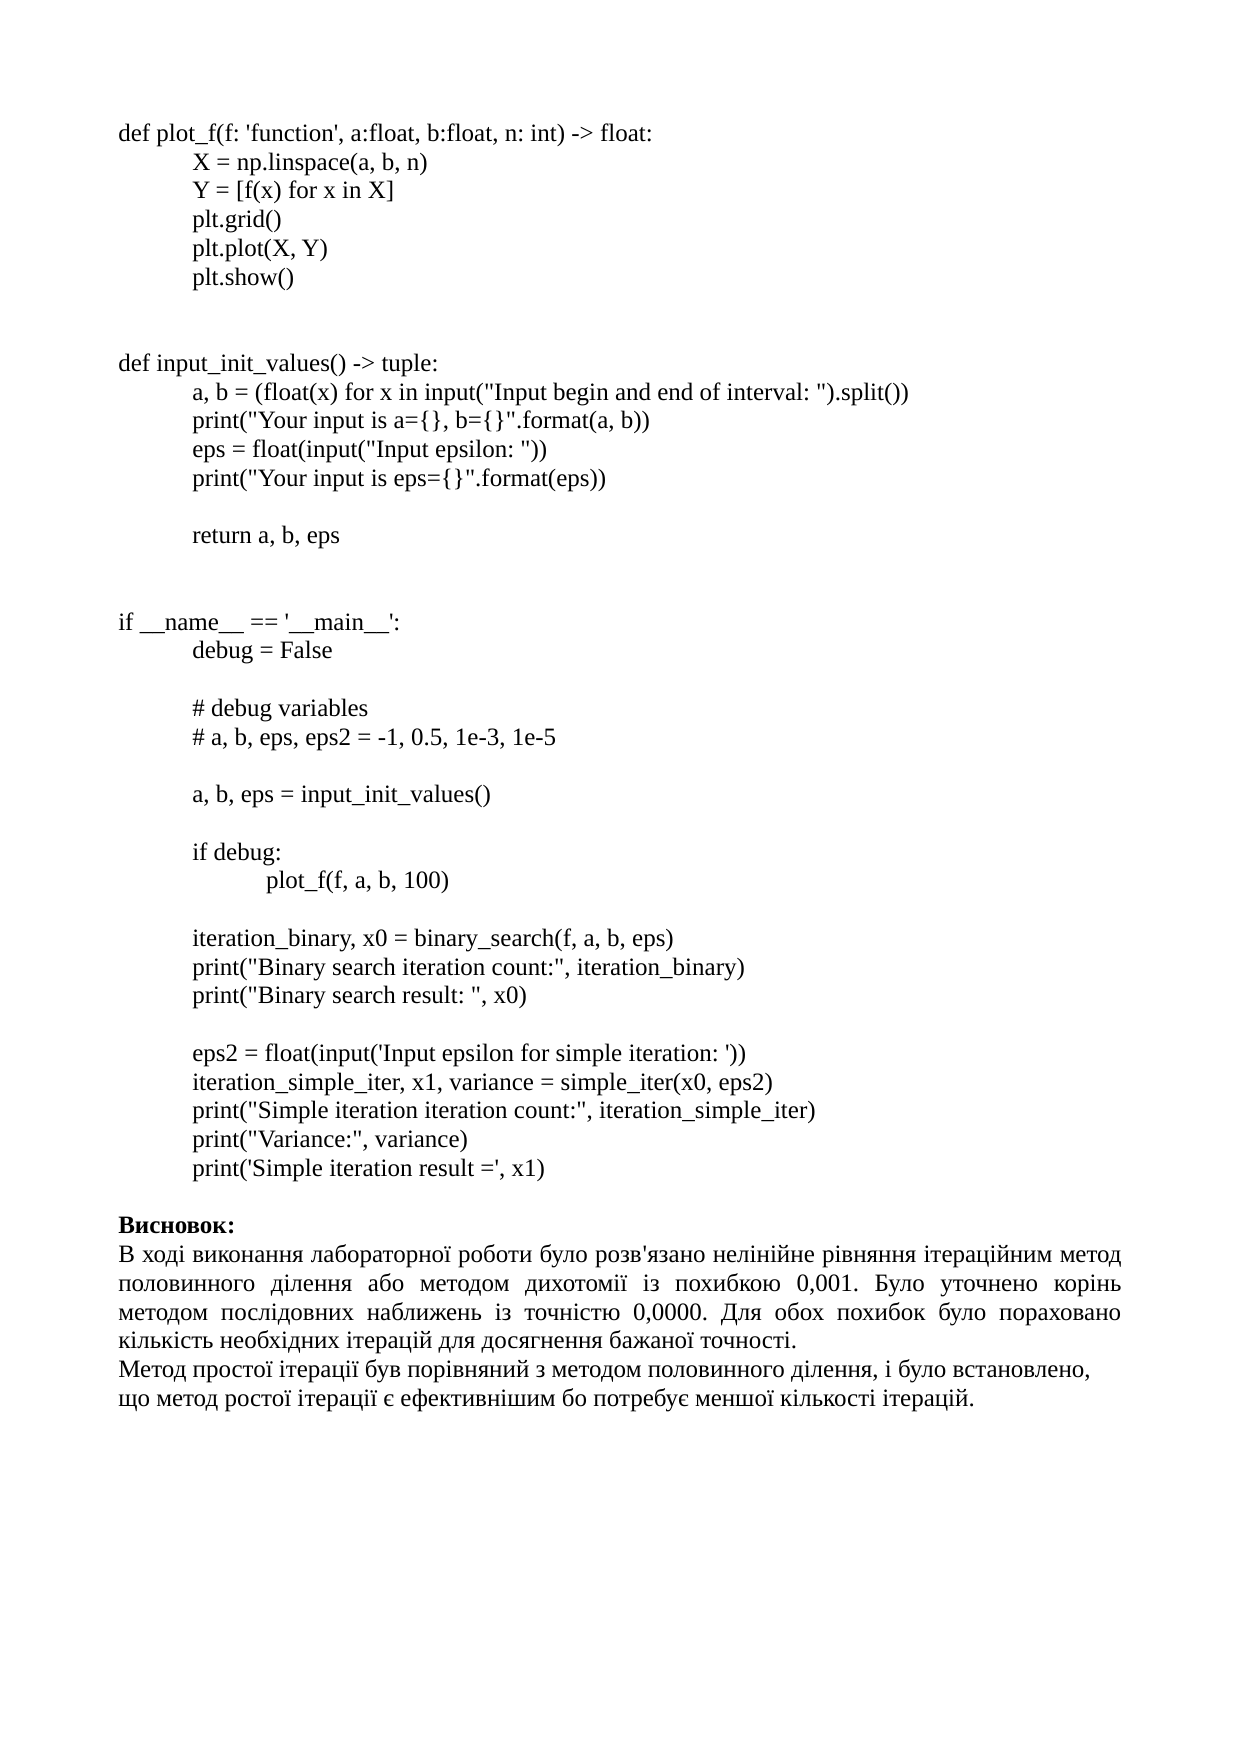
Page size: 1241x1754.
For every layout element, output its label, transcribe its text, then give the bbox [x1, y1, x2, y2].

text eps2 = float(input('Input epsilon for simple iteration: ')) [118, 1038, 1122, 1067]
text print('Simple iteration result =', x1) [118, 1153, 1122, 1182]
text iteration_simple_iter, x1, variance = simple_iter(x0, eps2) [118, 1067, 1122, 1096]
text def input_init_values() -> tuple: [118, 348, 1122, 377]
text В ході виконання лабораторної роботи було розв'язано нелінійне рівняння ітераційним метод половинного ділення або методом дихотомії із похибкою 0,001. Було уточнено корінь методом послідовних наближень із точністю 0,0000. Для обох похибок було пораховано кількість необхідних ітерацій для досягнення бажаної точності. [118, 1239, 1122, 1354]
text def plot_f(f: 'function', a:float, b:float, n: int) -> float: [118, 118, 1122, 147]
text a, b = (float(x) for x in input("Input begin and end of interval: ").split()) [118, 377, 1122, 406]
text print("Simple iteration iteration count:", iteration_simple_iter) [118, 1096, 1122, 1124]
text if __name__ == '__main__': [118, 607, 1122, 636]
text Висновок: [118, 1211, 1122, 1239]
text print("Your input is eps={}".format(eps)) [118, 463, 1122, 492]
text print("Variance:", variance) [118, 1124, 1122, 1153]
text a, b, eps = input_init_values() [118, 779, 1122, 808]
text X = np.linspace(a, b, n) [118, 147, 1122, 176]
text debug = False [118, 636, 1122, 664]
text print("Your input is a={}, b={}".format(a, b)) [118, 406, 1122, 434]
text print("Binary search iteration count:", iteration_binary) [118, 952, 1122, 981]
text # a, b, eps, eps2 = -1, 0.5, 1e-3, 1e-5 [118, 722, 1122, 751]
text Метод простої ітерації був порівняний з методом половинного ділення, і було встановлено, що метод ростої ітерації є ефективнішим бо потребує меншої кількості ітерацій. [118, 1354, 1122, 1412]
text return a, b, eps [118, 521, 1122, 549]
text plot_f(f, a, b, 100) [118, 866, 1122, 894]
text if debug: [118, 837, 1122, 866]
text Y = [f(x) for x in X] [118, 176, 1122, 204]
text print("Binary search result: ", x0) [118, 981, 1122, 1009]
text # debug variables [118, 693, 1122, 722]
text iteration_binary, x0 = binary_search(f, a, b, eps) [118, 923, 1122, 952]
text plt.show() [118, 262, 1122, 291]
text eps = float(input("Input epsilon: ")) [118, 434, 1122, 463]
text plt.plot(X, Y) [118, 233, 1122, 262]
text plt.grid() [118, 204, 1122, 233]
